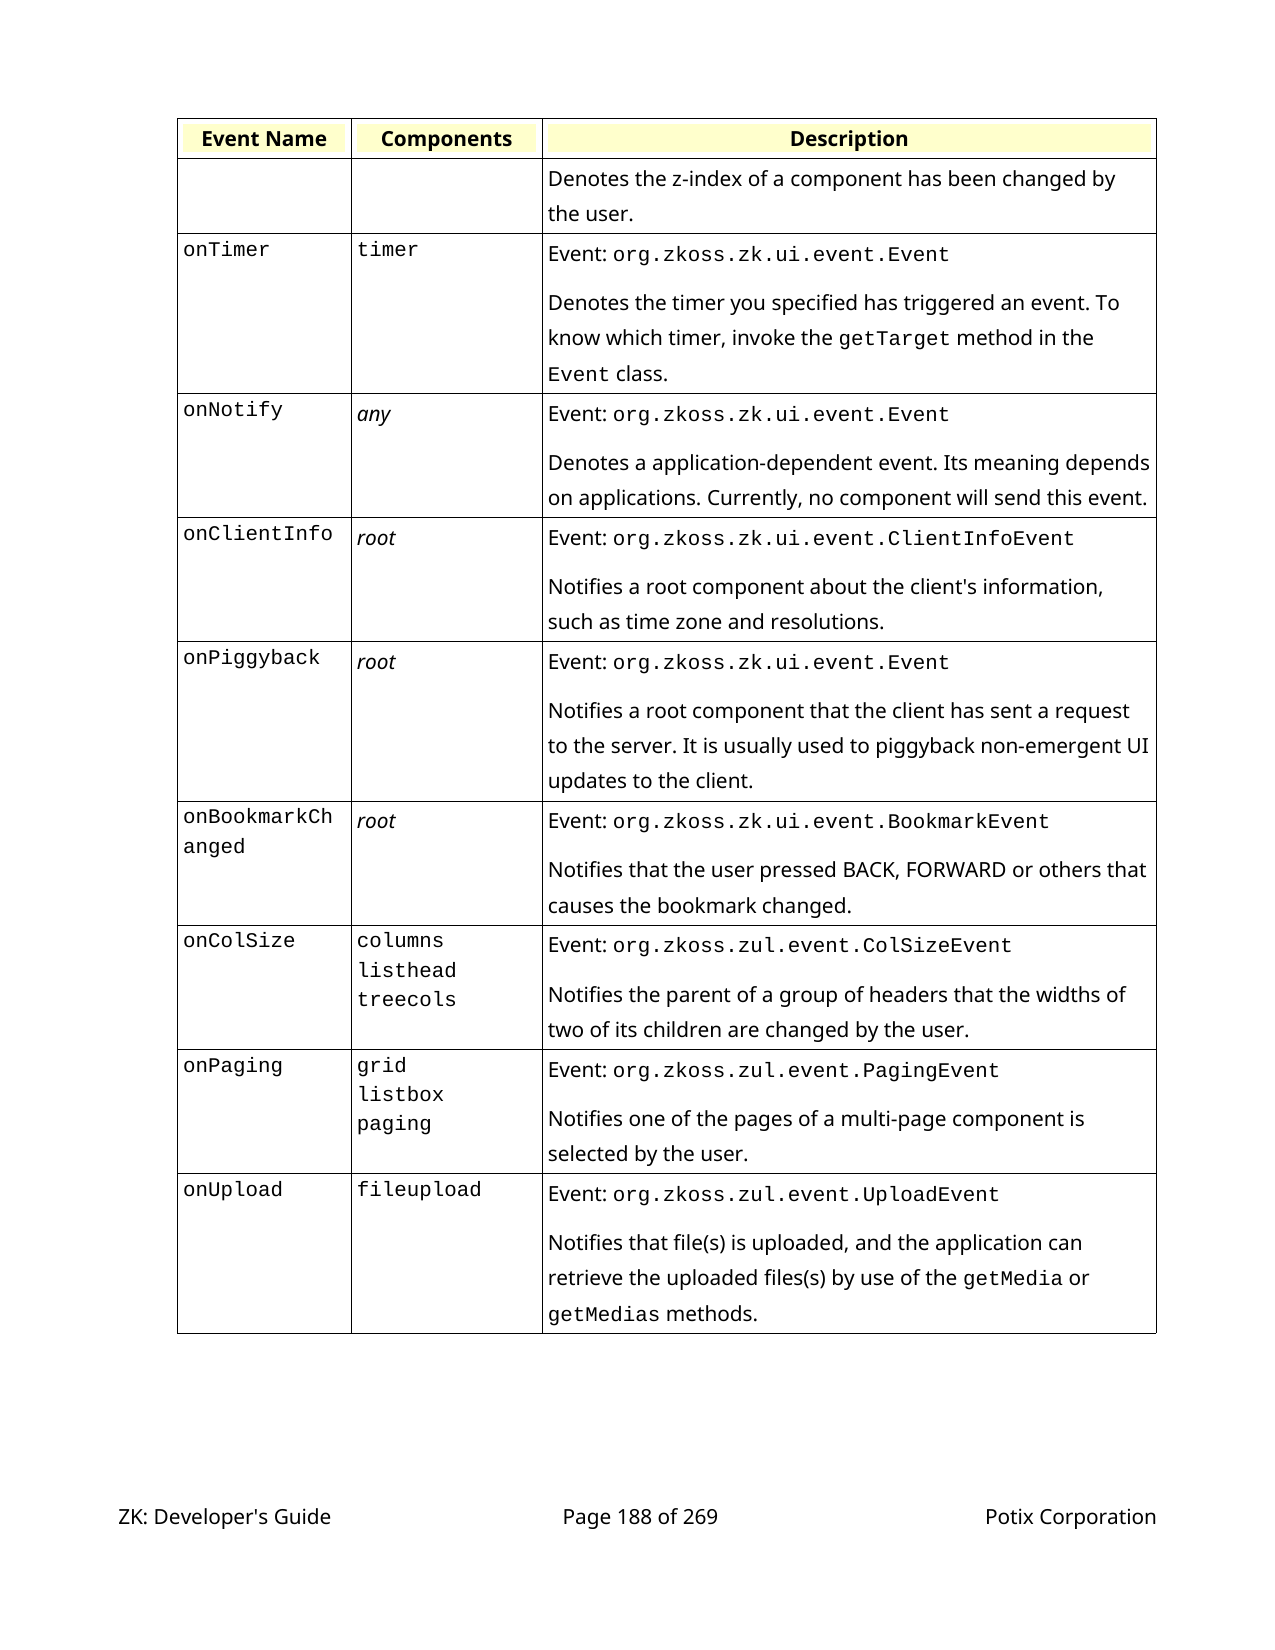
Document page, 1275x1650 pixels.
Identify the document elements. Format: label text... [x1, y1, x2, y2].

table_cell onUpload [178, 1174, 351, 1333]
table_cell onPaging [178, 1050, 351, 1173]
table_cell columns listhead treecols [352, 926, 542, 1049]
table_cell Event: org.zkoss.zul.event.PagingEvent Notifies one of the pages of a multi-page component is selected by the user. [543, 1050, 1156, 1173]
table_cell onColSize [178, 926, 351, 1049]
table_cell onTimer [178, 234, 351, 393]
table_cell root [352, 802, 542, 925]
table_header Description [543, 119, 1156, 158]
table_cell onPiggyback [178, 642, 351, 801]
table_header Event Name [178, 119, 351, 158]
table_cell Event: org.zkoss.zk.ui.event.Event Denotes the timer you specified has triggered an event. To know which timer, invoke the getTarget method in the Event class. [543, 234, 1156, 393]
table_cell Event: org.zkoss.zk.ui.event.Event Notifies a root component that the client has sent a request to the server. It is usually used to piggyback non-emergent UI updates to the client. [543, 642, 1156, 801]
table_cell timer [352, 234, 542, 393]
table_cell [352, 159, 542, 233]
table_cell onClientInfo [178, 518, 351, 641]
table_cell Event: org.zkoss.zk.ui.event.Event Denotes a application-dependent event. Its meaning depends on applications. Currently, no component will send this event. [543, 394, 1156, 517]
table_cell fileupload [352, 1174, 542, 1333]
table_cell Event: org.zkoss.zul.event.ColSizeEvent Notifies the parent of a group of headers that the widths of two of its children are changed by the user. [543, 926, 1156, 1049]
table_cell onNotify [178, 394, 351, 517]
table_cell onBookmarkChanged [178, 802, 351, 925]
table_cell Denotes the z-index of a component has been changed by the user. [543, 159, 1156, 233]
table_cell root [352, 642, 542, 801]
table_cell grid listbox paging [352, 1050, 542, 1173]
table_cell root [352, 518, 542, 641]
table_cell Event: org.zkoss.zk.ui.event.ClientInfoEvent Notifies a root component about the client's information, such as time zone and resolutions. [543, 518, 1156, 641]
table_cell any [352, 394, 542, 517]
table_cell Event: org.zkoss.zk.ui.event.BookmarkEvent Notifies that the user pressed BACK, FORWARD or others that causes the bookmark changed. [543, 802, 1156, 925]
table_cell Event: org.zkoss.zul.event.UploadEvent Notifies that file(s) is uploaded, and the application can retrieve the uploaded files(s) by use of the getMedia or getMedias methods. [543, 1174, 1156, 1333]
table_header Components [352, 119, 542, 158]
table_cell [178, 159, 351, 233]
